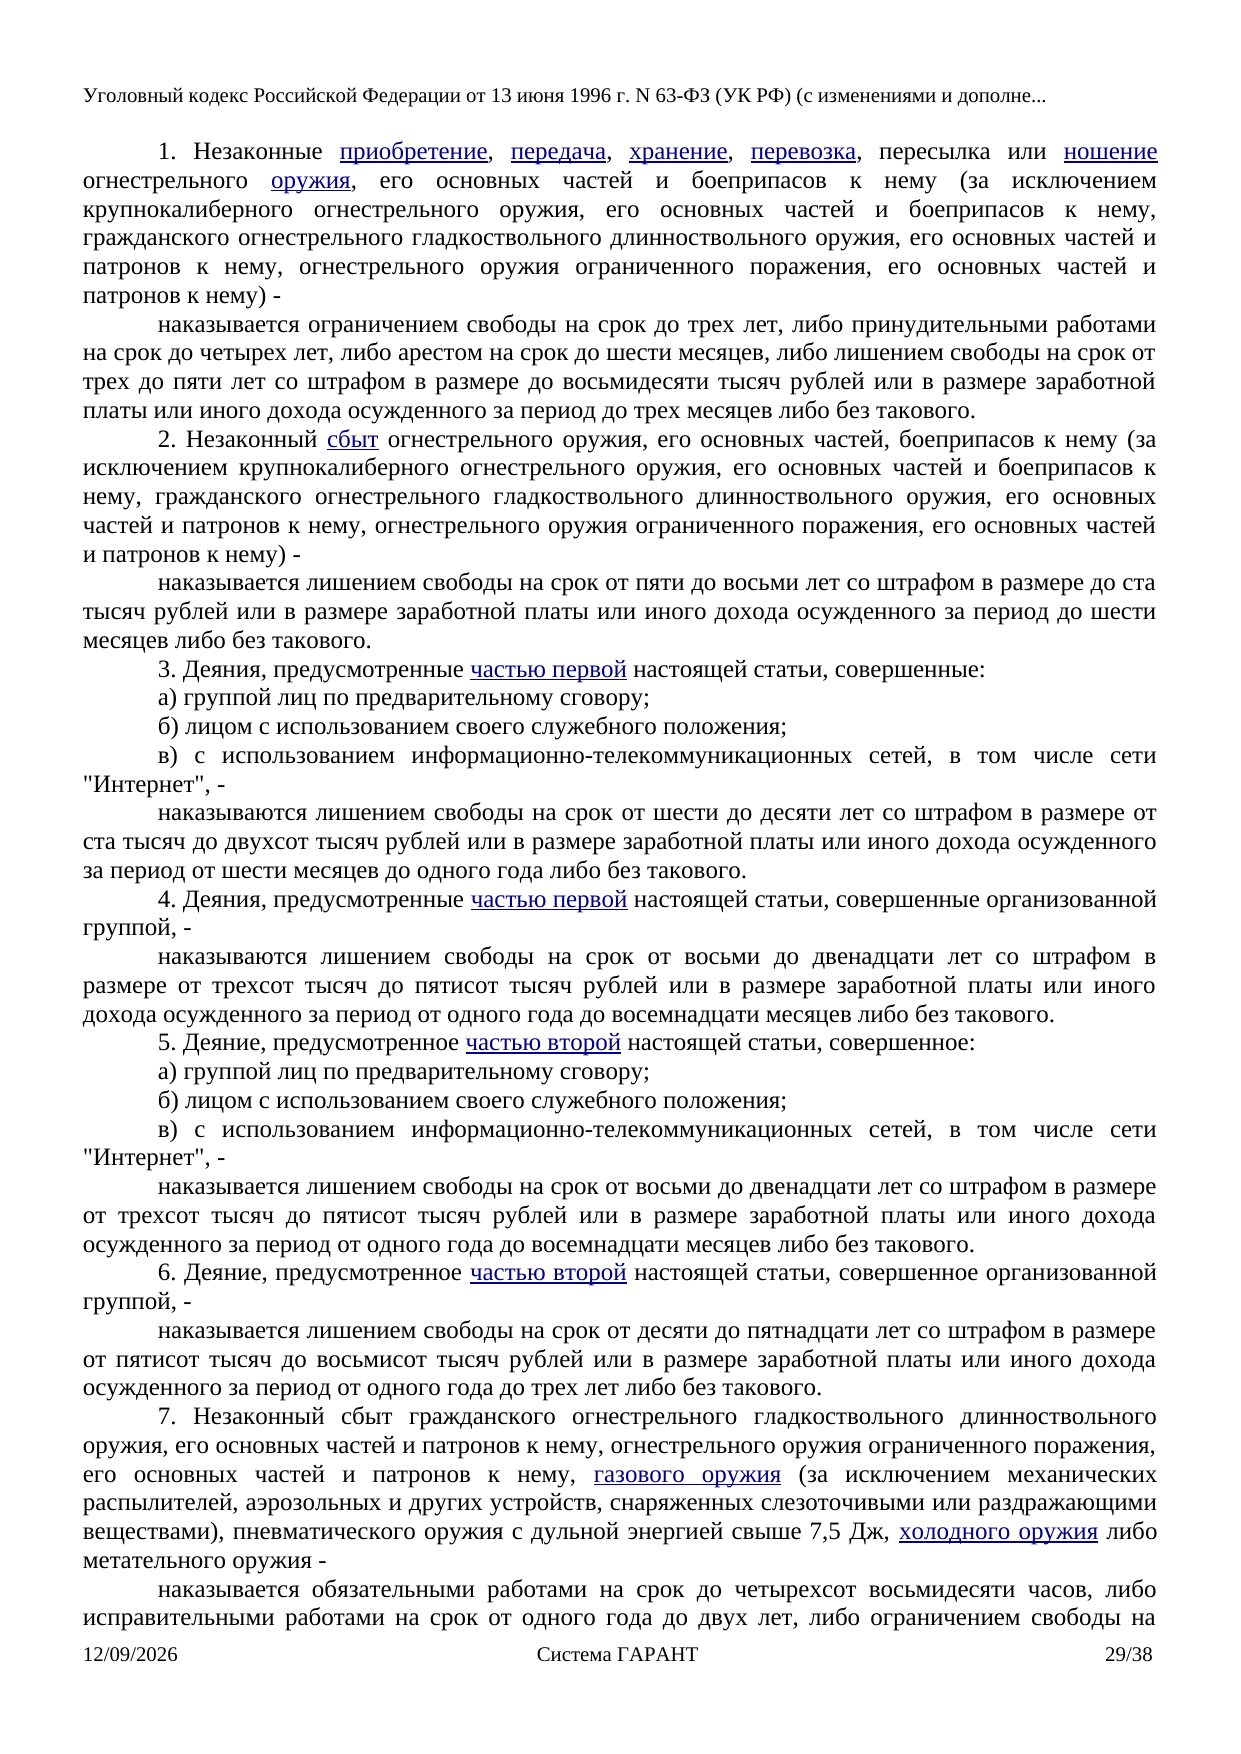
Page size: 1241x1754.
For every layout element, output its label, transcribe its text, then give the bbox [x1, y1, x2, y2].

text 2. Незаконный сбыт огнестрельного оружия, его основных частей, боеприпасов к нему (за исключением крупнокалиберного огнестрельного оружия, его основных частей и боеприпасов к нему, гражданского огнестрельного гладкоствольного длинноствольного оружия, его основных частей и патронов к нему, огнестрельного оружия ограниченного поражения, его основных частей и патронов к нему) - [83, 424, 1157, 567]
text а) группой лиц по предварительному сговору; [83, 682, 1157, 711]
text 1. Незаконные приобретение, передача, хранение, перевозка, пересылка или ношение огнестрельного оружия, его основных частей и боеприпасов к нему (за исключением крупнокалиберного огнестрельного оружия, его основных частей и боеприпасов к нему, гражданского огнестрельного гладкоствольного длинноствольного оружия, его основных частей и патронов к нему, огнестрельного оружия ограниченного поражения, его основных частей и патронов к нему) - [83, 136, 1157, 309]
text 5. Деяние, предусмотренное частью второй настоящей статьи, совершенное: [83, 1027, 1157, 1056]
text наказывается лишением свободы на срок от десяти до пятнадцати лет со штрафом в размере от пятисот тысяч до восьмисот тысяч рублей или в размере заработной платы или иного дохода осужденного за период от одного года до трех лет либо без такового. [83, 1315, 1157, 1401]
text наказываются лишением свободы на срок от восьми до двенадцати лет со штрафом в размере от трехсот тысяч до пятисот тысяч рублей или в размере заработной платы или иного дохода осужденного за период от одного года до восемнадцати месяцев либо без такового. [83, 941, 1157, 1027]
text 3. Деяния, предусмотренные частью первой настоящей статьи, совершенные: [83, 654, 1157, 682]
text наказываются лишением свободы на срок от шести до десяти лет со штрафом в размере от ста тысяч до двухсот тысяч рублей или в размере заработной платы или иного дохода осужденного за период от шести месяцев до одного года либо без такового. [83, 797, 1157, 884]
text наказывается обязательными работами на срок до четырехсот восьмидесяти часов, либо исправительными работами на срок от одного года до двух лет, либо ограничением свободы на [83, 1574, 1157, 1631]
text в) с использованием информационно-телекоммуникационных сетей, в том числе сети "Интернет", - [83, 740, 1157, 797]
text наказывается лишением свободы на срок от пяти до восьми лет со штрафом в размере до ста тысяч рублей или в размере заработной платы или иного дохода осужденного за период до шести месяцев либо без такового. [83, 567, 1157, 654]
text 7. Незаконный сбыт гражданского огнестрельного гладкоствольного длинноствольного оружия, его основных частей и патронов к нему, огнестрельного оружия ограниченного поражения, его основных частей и патронов к нему, газового оружия (за исключением механических распылителей, аэрозольных и других устройств, снаряженных слезоточивыми или раздражающими веществами), пневматического оружия с дульной энергией свыше 7,5 Дж, холодного оружия либо метательного оружия - [83, 1401, 1157, 1574]
text наказывается лишением свободы на срок от восьми до двенадцати лет со штрафом в размере от трехсот тысяч до пятисот тысяч рублей или в размере заработной платы или иного дохода осужденного за период от одного года до восемнадцати месяцев либо без такового. [83, 1171, 1157, 1257]
text наказывается ограничением свободы на срок до трех лет, либо принудительными работами на срок до четырех лет, либо арестом на срок до шести месяцев, либо лишением свободы на срок от трех до пяти лет со штрафом в размере до восьмидесяти тысяч рублей или в размере заработной платы или иного дохода осужденного за период до трех месяцев либо без такового. [83, 309, 1157, 424]
text в) с использованием информационно-телекоммуникационных сетей, в том числе сети "Интернет", - [83, 1114, 1157, 1171]
text а) группой лиц по предварительному сговору; [83, 1056, 1157, 1085]
text б) лицом с использованием своего служебного положения; [83, 1085, 1157, 1114]
text 6. Деяние, предусмотренное частью второй настоящей статьи, совершенное организованной группой, - [83, 1257, 1157, 1315]
text б) лицом с использованием своего служебного положения; [83, 711, 1157, 740]
text 4. Деяния, предусмотренные частью первой настоящей статьи, совершенные организованной группой, - [83, 884, 1157, 941]
